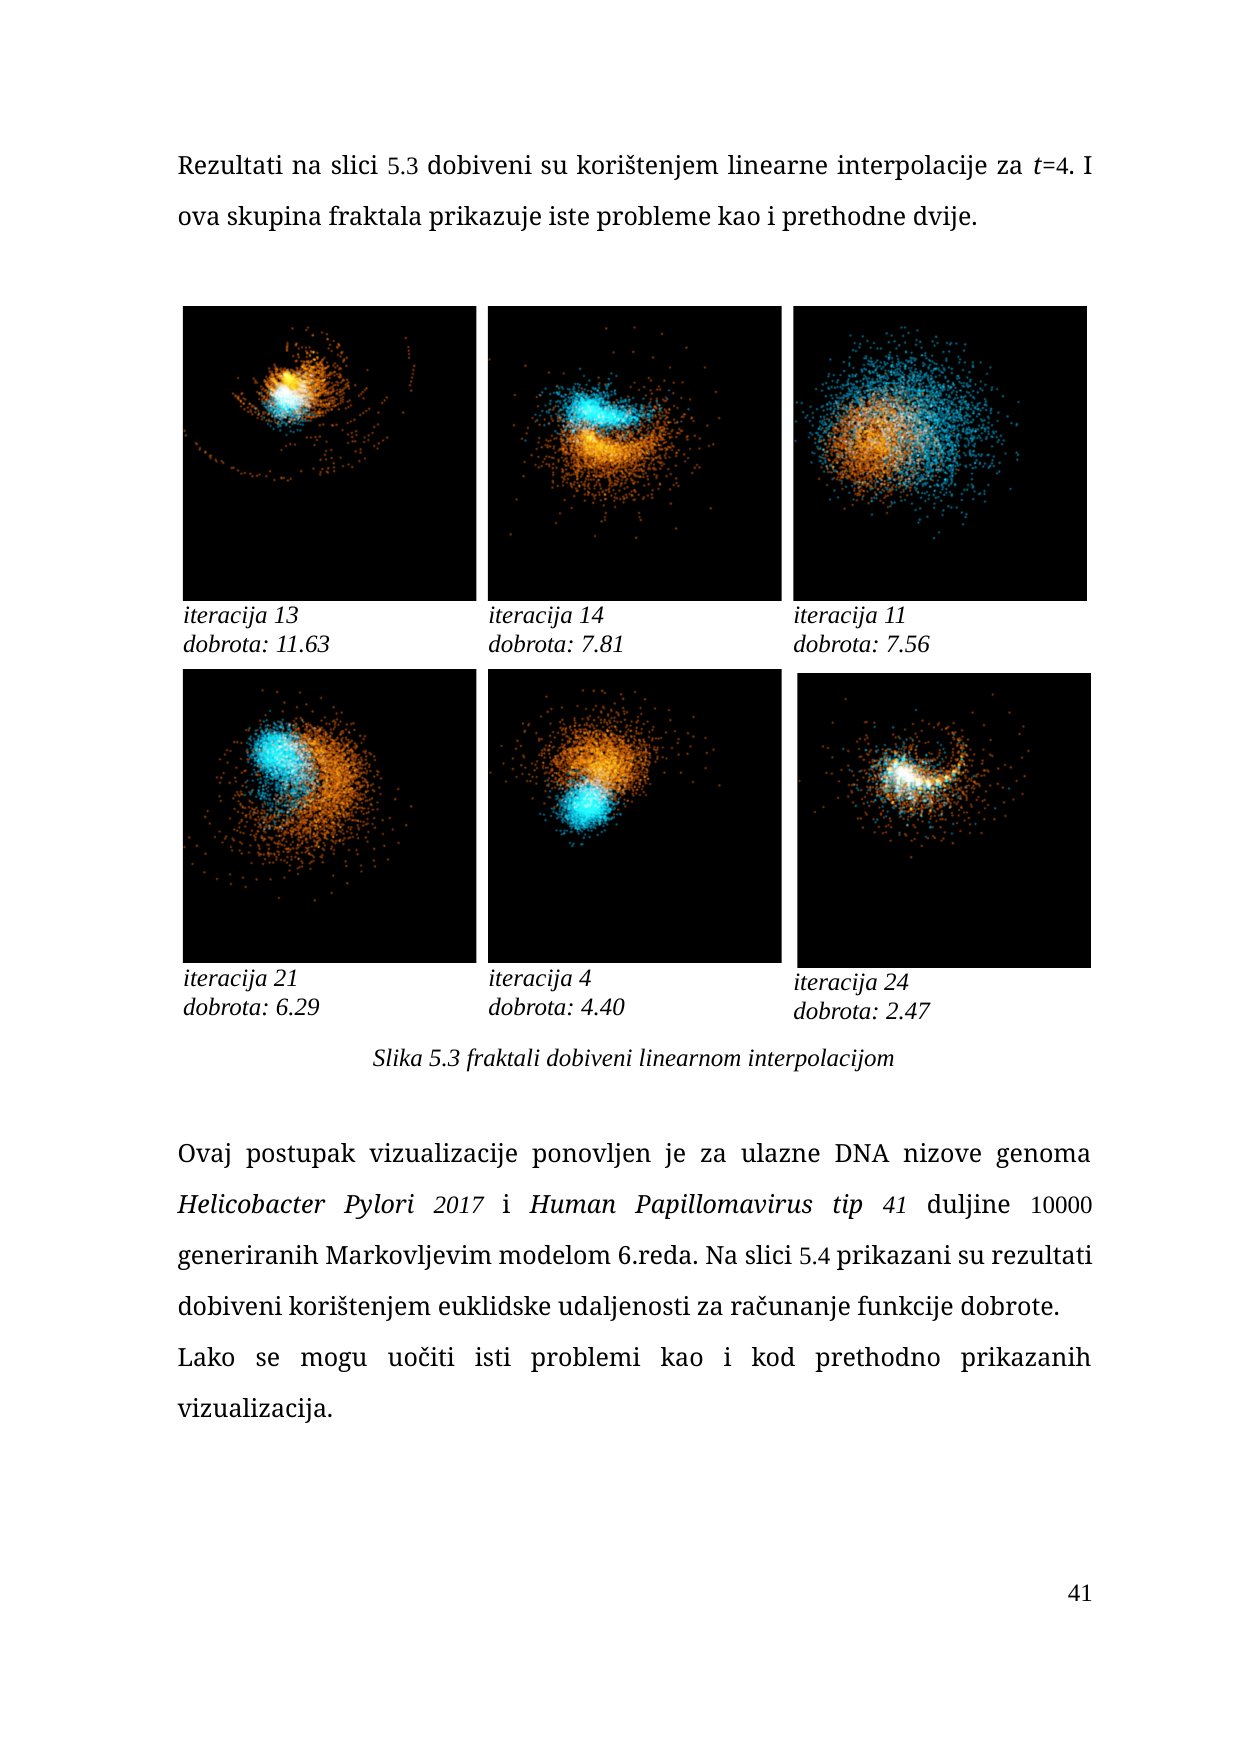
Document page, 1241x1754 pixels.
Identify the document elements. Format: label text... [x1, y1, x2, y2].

table_cell iteracija 4 dobrota: 4.40 [482, 664, 787, 1031]
picture [487, 306, 782, 601]
picture [488, 669, 782, 963]
picture [182, 306, 477, 601]
text Rezultati na slici 5.3 dobiveni su korištenjem linearne interpolacije za t=4. I ova skupina fraktala prikazuje iste probleme kao i prethodne dvije. [177, 148, 1093, 233]
text Slika 5.3 fraktali dobiveni linearnom interpolacijom [177, 1043, 1093, 1072]
text Ovaj postupak vizualizacije ponovljen je za ulazne DNA nizove genoma Helicobacter Pylori 2017 i Human Papillomavirus tip 41 duljine 10000 generiranih Markovljevim modelom 6.reda. Na slici 5.4 prikazani su rezultati dobiveni korištenjem euklidske udaljenosti za računanje funkcije dobrote. [177, 1135, 1093, 1322]
table_header iteracija 11 dobrota: 7.56 [788, 301, 1093, 663]
text Lako se mogu uočiti isti problemi kao i kod prethodno prikazanih vizualizacija. [177, 1339, 1093, 1424]
table_cell iteracija 24 dobrota: 2.47 [788, 664, 1093, 1031]
table_header iteracija 14 dobrota: 7.81 [482, 301, 787, 663]
picture [182, 669, 477, 963]
picture [797, 673, 1091, 968]
picture [793, 306, 1087, 601]
table_header iteracija 13 dobrota: 11.63 [177, 301, 482, 663]
table_cell iteracija 21 dobrota: 6.29 [177, 664, 482, 1031]
